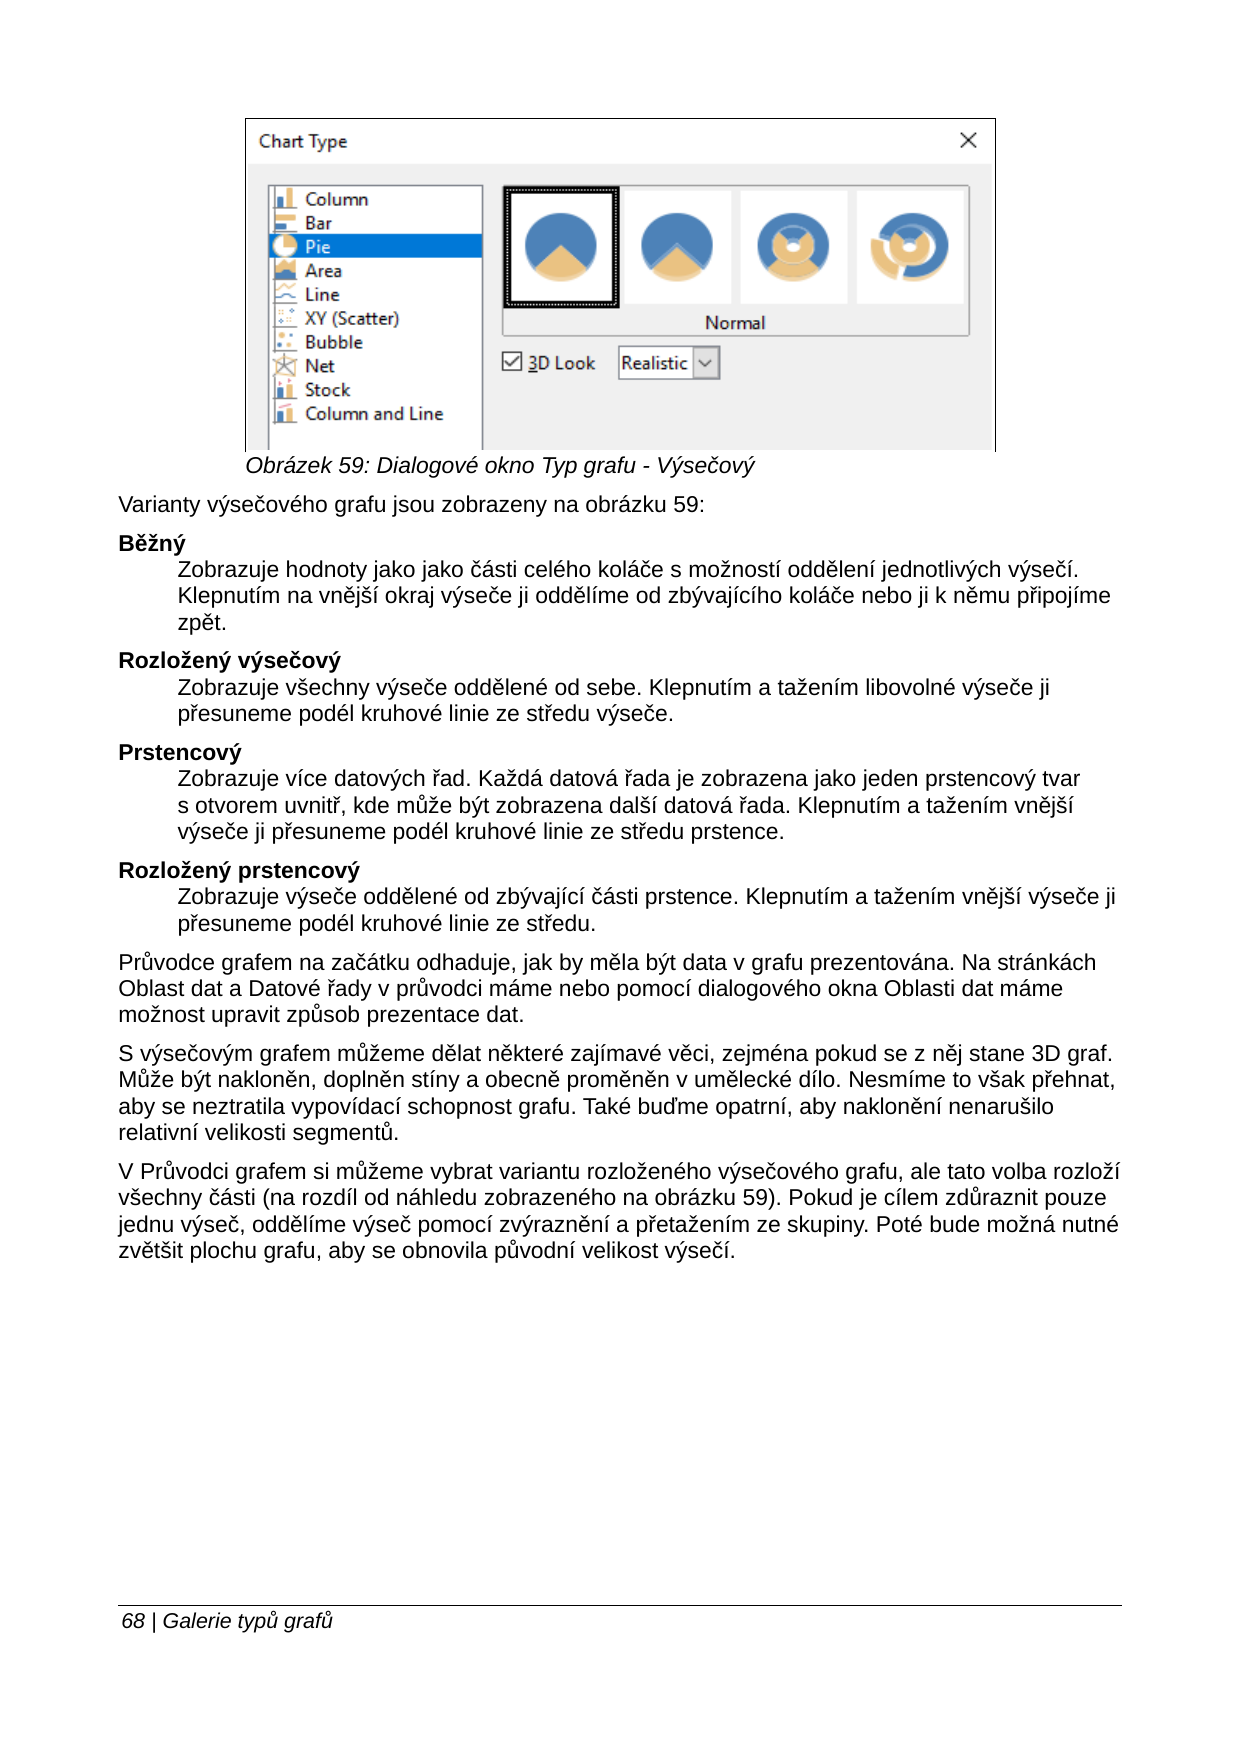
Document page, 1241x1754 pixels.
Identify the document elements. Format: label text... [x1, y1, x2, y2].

text Prstencový [118, 739, 1122, 765]
text V Průvodci grafem si můžeme vybrat variantu rozloženého výsečového grafu, ale tato volba rozloží všechny části (na rozdíl od náhledu zobrazeného na obrázku 59). Pokud je cílem zdůraznit pouze jednu výseč, oddělíme výseč pomocí zvýraznění a přetažením ze skupiny. Poté bude možná nutné zvětšit plochu grafu, aby se obnovila původní velikost výsečí. [118, 1158, 1122, 1263]
picture [248, 121, 992, 450]
text Zobrazuje všechny výseče oddělené od sebe. Klepnutím a tažením libovolné výseče ji přesuneme podél kruhové linie ze středu výseče. [177, 674, 1122, 727]
text Obrázek 59: Dialogové okno Typ grafu - Výsečový [245, 450, 995, 479]
text Rozložený prstencový [118, 857, 1122, 883]
text Zobrazuje hodnoty jako jako části celého koláče s možností oddělení jednotlivých výsečí. Klepnutím na vnější okraj výseče ji oddělíme od zbývajícího koláče nebo ji k němu připojíme zpět. [177, 556, 1122, 635]
text Průvodce grafem na začátku odhaduje, jak by měla být data v grafu prezentována. Na stránkách Oblast dat a Datové řady v průvodci máme nebo pomocí dialogového okna Oblasti dat máme možnost upravit způsob prezentace dat. [118, 948, 1122, 1028]
text S výsečovým grafem můžeme dělat některé zajímavé věci, zejména pokud se z něj stane 3D graf. Může být nakloněn, doplněn stíny a obecně proměněn v umělecké dílo. Nesmíme to však přehnat, aby se neztratila vypovídací schopnost grafu. Také buďme opatrní, aby naklonění nenarušilo relativní velikosti segmentů. [118, 1040, 1122, 1146]
text Varianty výsečového grafu jsou zobrazeny na obrázku 59: [118, 491, 1122, 517]
text Zobrazuje více datových řad. Každá datová řada je zobrazena jako jeden prstencový tvar s otvorem uvnitř, kde může být zobrazena další datová řada. Klepnutím a tažením vnější výseče ji přesuneme podél kruhové linie ze středu prstence. [177, 765, 1122, 844]
text Zobrazuje výseče oddělené od zbývající části prstence. Klepnutím a tažením vnější výseče ji přesuneme podél kruhové linie ze středu. [177, 883, 1122, 936]
text Rozložený výsečový [118, 647, 1122, 674]
text Běžný [118, 529, 1122, 556]
